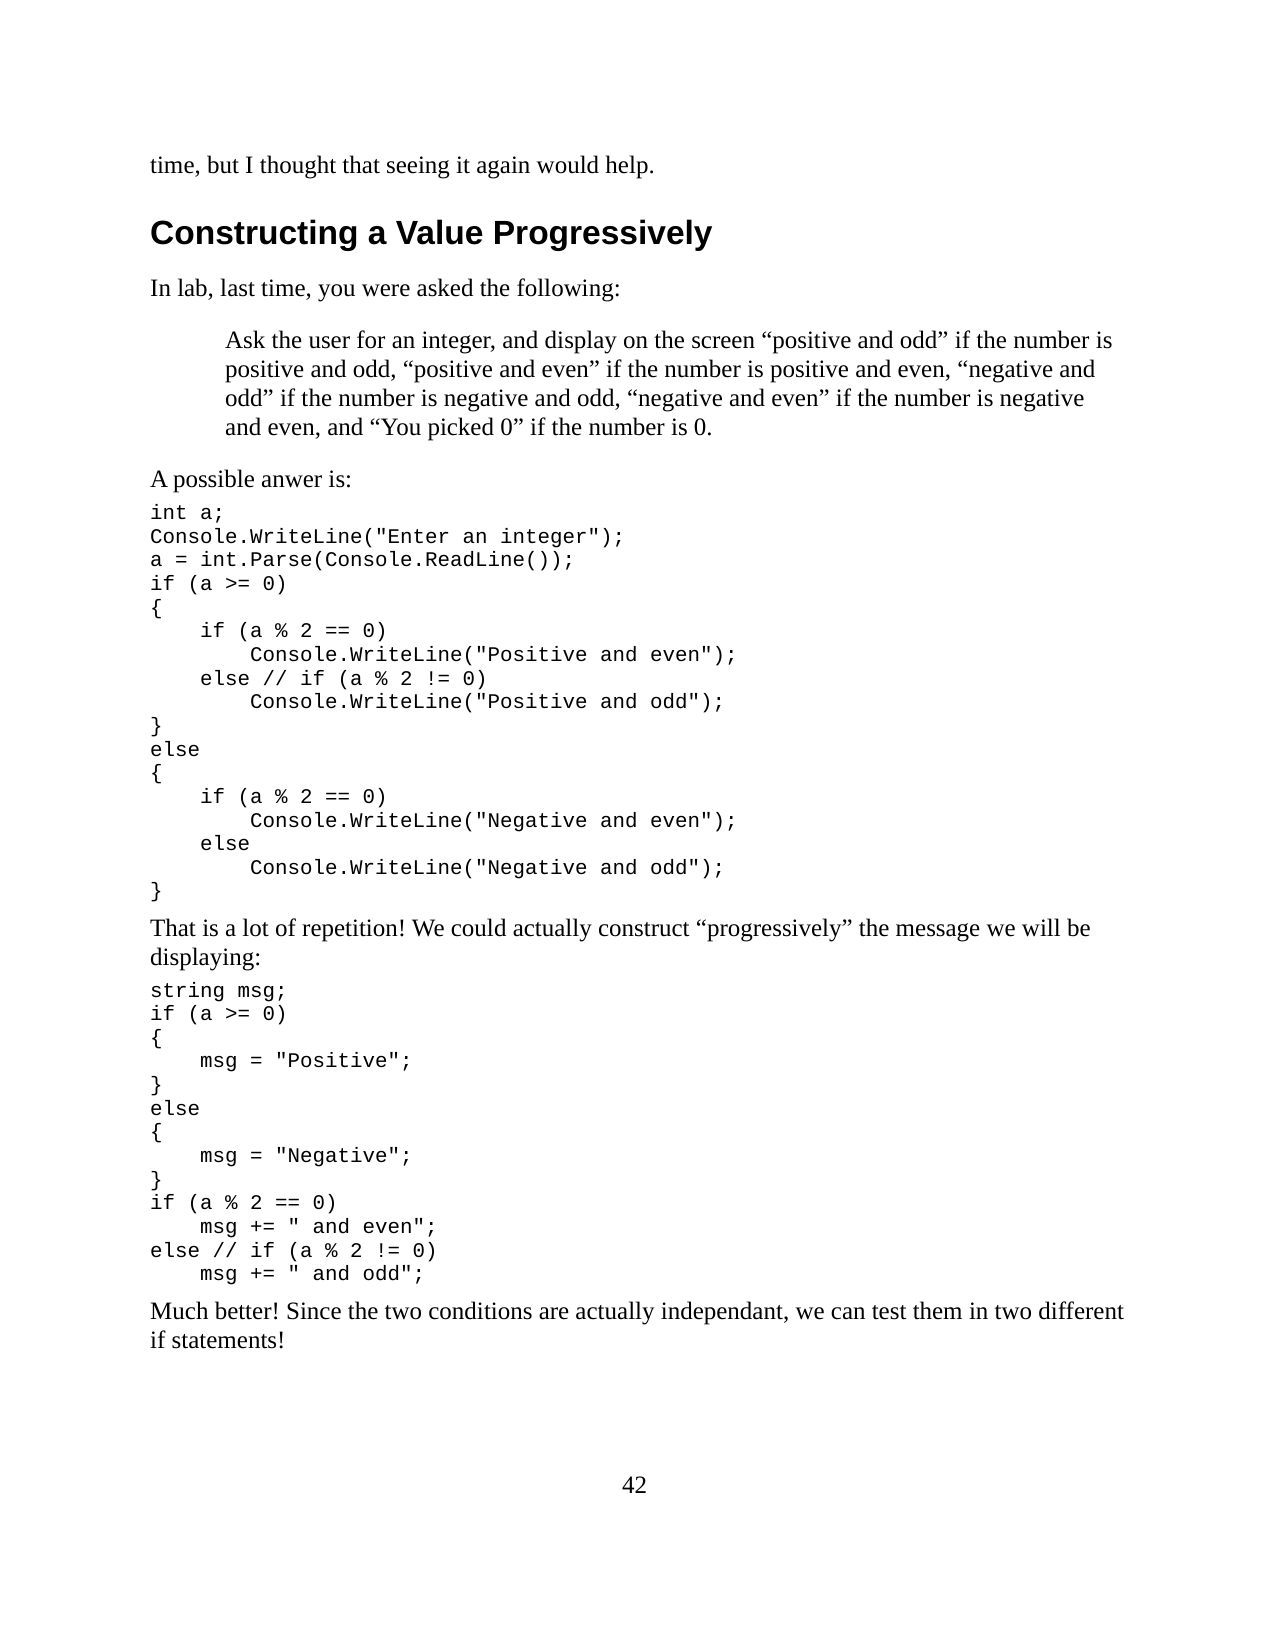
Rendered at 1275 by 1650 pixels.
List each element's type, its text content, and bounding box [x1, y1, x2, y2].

text else [150, 1098, 1125, 1121]
text Console.WriteLine("Positive and even"); [150, 644, 1125, 668]
text { [150, 597, 1125, 620]
text } [150, 1074, 1125, 1098]
text else // if (a % 2 != 0) [150, 668, 1125, 691]
text time, but I thought that seeing it again would help. [150, 150, 1125, 179]
text else [150, 833, 1125, 857]
text else [150, 739, 1125, 762]
text Console.WriteLine("Negative and odd"); [150, 857, 1125, 881]
text Console.WriteLine("Negative and even"); [150, 809, 1125, 833]
text { [150, 1027, 1125, 1051]
text } [150, 1169, 1125, 1192]
text string msg; [150, 979, 1125, 1003]
text a = int.Parse(Console.ReadLine()); [150, 549, 1125, 573]
text int a; [150, 502, 1125, 526]
text msg = "Positive"; [150, 1051, 1125, 1074]
text Ask the user for an integer, and display on the screen “positive and odd” if the number is positive and odd, “positive and even” if the number is positive and even, “negative and odd” if the number is negative and odd, “negative and even” if the number is negative and even, and “You picked 0” if the number is 0. [225, 326, 1125, 441]
text if (a % 2 == 0) [150, 1192, 1125, 1216]
text } [150, 881, 1125, 904]
text if (a % 2 == 0) [150, 620, 1125, 644]
text msg = "Negative"; [150, 1145, 1125, 1169]
text { [150, 1121, 1125, 1145]
text if (a % 2 == 0) [150, 786, 1125, 809]
text if (a >= 0) [150, 573, 1125, 597]
text Much better! Since the two conditions are actually independant, we can test them in two different if statements! [150, 1296, 1125, 1353]
text msg += " and odd"; [150, 1263, 1125, 1287]
text if (a >= 0) [150, 1003, 1125, 1027]
text else // if (a % 2 != 0) [150, 1240, 1125, 1263]
text That is a lot of repetition! We could actually construct “progressively” the message we will be displaying: [150, 913, 1125, 971]
text In lab, last time, you were asked the following: [150, 273, 1125, 302]
text } [150, 715, 1125, 739]
subtitle Constructing a Value Progressively [150, 213, 1125, 251]
text Console.WriteLine("Enter an integer"); [150, 526, 1125, 549]
text A possible anwer is: [150, 464, 1125, 493]
text msg += " and even"; [150, 1216, 1125, 1240]
text Console.WriteLine("Positive and odd"); [150, 691, 1125, 715]
text { [150, 762, 1125, 786]
